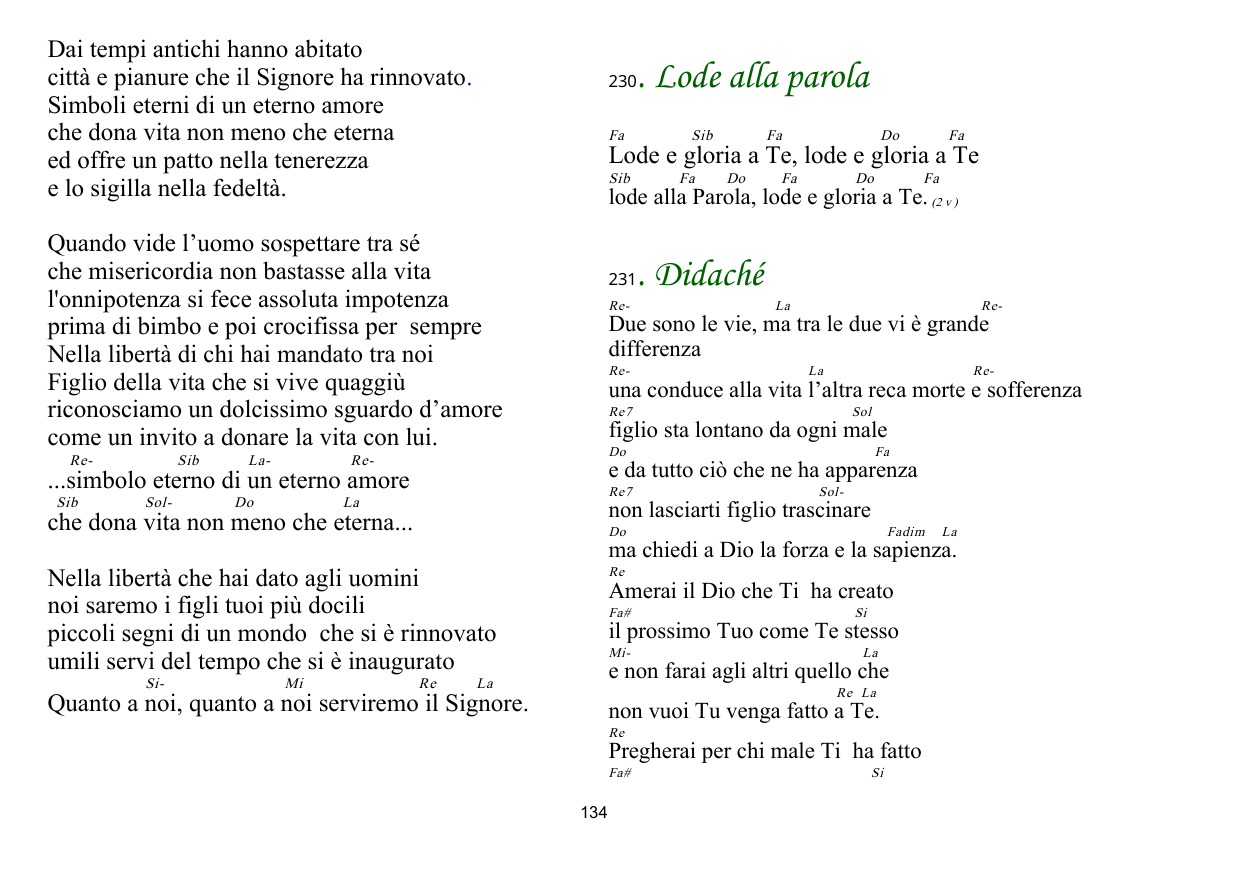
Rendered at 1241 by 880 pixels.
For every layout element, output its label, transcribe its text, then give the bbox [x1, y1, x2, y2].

text piccoli segni di un mondo che si è rinnovato [47, 619, 594, 647]
text Do Fadim La [608, 523, 1154, 537]
text Quando vide l’uomo sospettare tra sé [47, 229, 594, 257]
text non lasciarti figlio trascinare [608, 497, 1154, 523]
text prima di bimbo e poi crocifissa per sempre [47, 312, 594, 340]
text che dona vita non meno che eterna... [47, 508, 594, 536]
text Re- La Re- [608, 296, 1154, 311]
text Re [608, 724, 1154, 738]
text Re [608, 563, 1154, 578]
text Simboli eterni di un eterno amore [47, 91, 594, 118]
text umili servi del tempo che si è inaugurato [47, 647, 594, 674]
text Mi- La [608, 643, 1154, 658]
text non vuoi Tu venga fatto a Te. [608, 698, 1154, 724]
text Quanto a noi, quanto a noi serviremo il Signore. [47, 689, 594, 717]
text e da tutto ciò che ne ha apparenza [608, 457, 1154, 482]
text Sib Sol- Do La [47, 493, 594, 508]
text che misericordia non bastasse alla vita [47, 257, 594, 285]
text Figlio della vita che si vive quaggiù [47, 368, 594, 396]
text e lo sigilla nella fedeltà. [47, 174, 594, 202]
text ...simbolo eterno di un eterno amore [47, 466, 594, 493]
text Si- Mi Re La [47, 674, 594, 689]
text ma chiedi a Dio la forza e la sapienza. [608, 537, 1154, 563]
text Re7 Sol- [608, 482, 1154, 497]
text Re- La Re- [608, 362, 1154, 377]
text figlio sta lontano da ogni male [608, 417, 1154, 442]
text Pregherai per chi male Ti ha fatto [608, 738, 1154, 764]
text noi saremo i figli tuoi più docili [47, 591, 594, 619]
text 230. Lode alla parola [608, 58, 1154, 99]
text ed offre un patto nella tenerezza [47, 146, 594, 174]
text Fa# Si [608, 603, 1154, 618]
text 231. Didaché [608, 255, 1140, 296]
text Lode e gloria a Te, lode e gloria a Te [608, 142, 1154, 169]
subtitle lode alla Parola, lode e gloria a Te. (2 v ) [608, 184, 1140, 209]
text Fa# Si [608, 764, 1154, 779]
text differenza [608, 336, 1154, 362]
text e non farai agli altri quello che [608, 658, 1154, 683]
text città e pianure che il Signore ha rinnovato. [47, 63, 594, 91]
text Due sono le vie, ma tra le due vi è grande [608, 311, 1154, 336]
text il prossimo Tuo come Te stesso [608, 618, 1154, 643]
text come un invito a donare la vita con lui. [47, 423, 594, 451]
text Fa Sib Fa Do Fa [608, 127, 1154, 142]
text Sib Fa Do Fa Do Fa [608, 169, 1154, 184]
text Do Fa [608, 442, 1154, 457]
text riconosciamo un dolcissimo sguardo d’amore [47, 396, 594, 423]
text Dai tempi antichi hanno abitato [47, 35, 594, 63]
text Re- Sib La- Re- [47, 451, 594, 466]
text Nella libertà che hai dato agli uomini [47, 564, 594, 591]
text una conduce alla vita l’altra reca morte e sofferenza [608, 377, 1154, 402]
text che dona vita non meno che eterna [47, 118, 594, 146]
text Nella libertà di chi hai mandato tra noi [47, 340, 594, 368]
text Re La [608, 683, 1154, 698]
text Re7 Sol [608, 402, 1154, 417]
text l'onnipotenza si fece assoluta impotenza [47, 285, 594, 312]
text Amerai il Dio che Ti ha creato [608, 578, 1154, 603]
